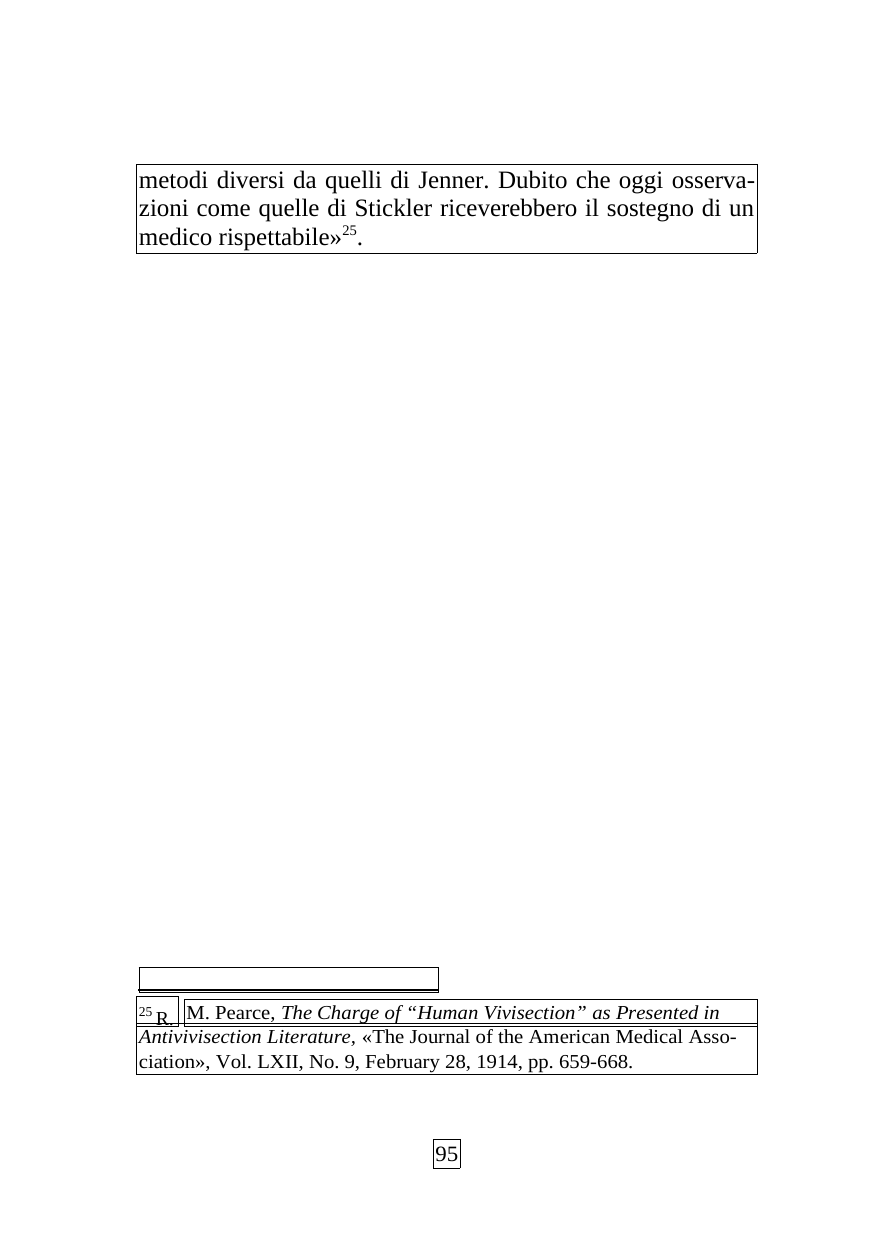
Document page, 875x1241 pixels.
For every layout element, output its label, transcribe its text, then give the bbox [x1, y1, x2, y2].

text 95 [435, 1141, 460, 1166]
text M. Pearce, The Charge of “Human Vivisection” as Presented in [186, 1001, 757, 1023]
text 25 R. [139, 997, 178, 1023]
text Antivivisection Literature, «The Journal of the American Medical Asso- ciation», Vol. LXII, No. 9, February 28, 1914, pp. 659-668. [139, 1025, 757, 1072]
text metodi diversi da quelli di Jenner. Dubito che oggi osserva- zioni come quelle di Stickler riceverebbero il sostegno di un medico rispettabile»25. [139, 165, 755, 251]
